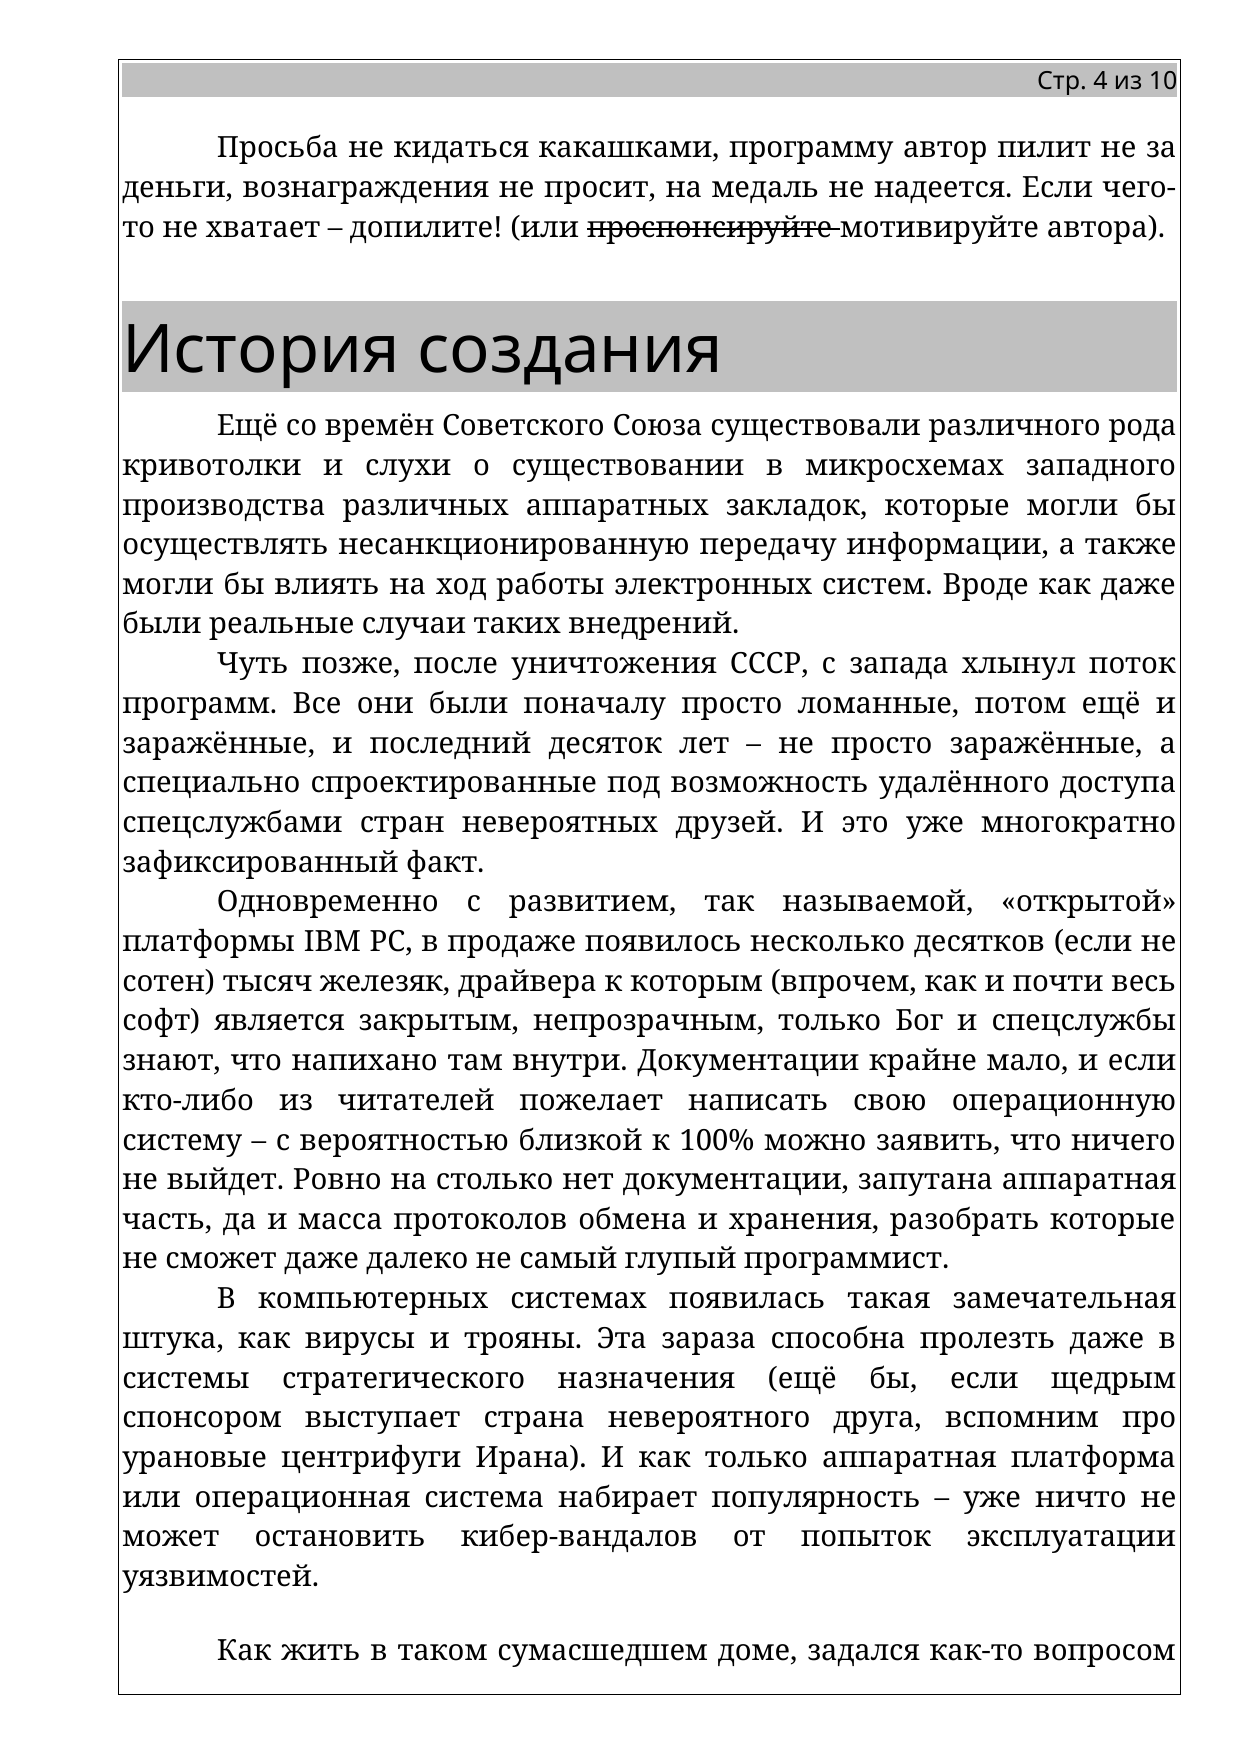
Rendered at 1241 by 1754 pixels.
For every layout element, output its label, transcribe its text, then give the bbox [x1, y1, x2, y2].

text В компьютерных системах появилась такая замечательная штука, как вирусы и трояны. Эта зараза способна пролезть даже в системы стратегического назначения (ещё бы, если щедрым спонсором выступает страна невероятного друга, вспомним про урановые центрифуги Ирана). И как только аппаратная платформа или операционная система набирает популярность – уже ничто не может остановить кибер-вандалов от попыток эксплуатации уязвимостей. [122, 1277, 1177, 1595]
text Одновременно с развитием, так называемой, «открытой» платформы IBM PC, в продаже появилось несколько десятков (если не сотен) тысяч железяк, драйвера к которым (впрочем, как и почти весь софт) является закрытым, непрозрачным, только Бог и спецслужбы знают, что напихано там внутри. Документации крайне мало, и если кто-либо из читателей пожелает написать свою операционную систему – с вероятностью близкой к 100% можно заявить, что ничего не выйдет. Ровно на столько нет документации, запутана аппаратная часть, да и масса протоколов обмена и хранения, разобрать которые не сможет даже далеко не самый глупый программист. [122, 881, 1177, 1277]
subtitle История создания [122, 301, 1177, 392]
text Чуть позже, после уничтожения СССР, с запада хлынул поток программ. Все они были поначалу просто ломанные, потом ещё и заражённые, и последний десяток лет – не просто заражённые, а специально спроектированные под возможность удалённого доступа спецслужбами стран невероятных друзей. И это уже многократно зафиксированный факт. [122, 642, 1177, 881]
text Просьба не кидаться какашками, программу автор пилит не за деньги, вознаграждения не просит, на медаль не надеется. Если чего-то не хватает – допилите! (или проспонсируйте мотивируйте автора). [122, 127, 1177, 246]
text Ещё со времён Советского Союза существовали различного рода кривотолки и слухи о существовании в микросхемах западного производства различных аппаратных закладок, которые могли бы осуществлять несанкционированную передачу информации, а также могли бы влиять на ход работы электронных систем. Вроде как даже были реальные случаи таких внедрений. [122, 404, 1177, 642]
text Как жить в таком сумасшедшем доме, задался как-то вопросом [122, 1629, 1177, 1669]
